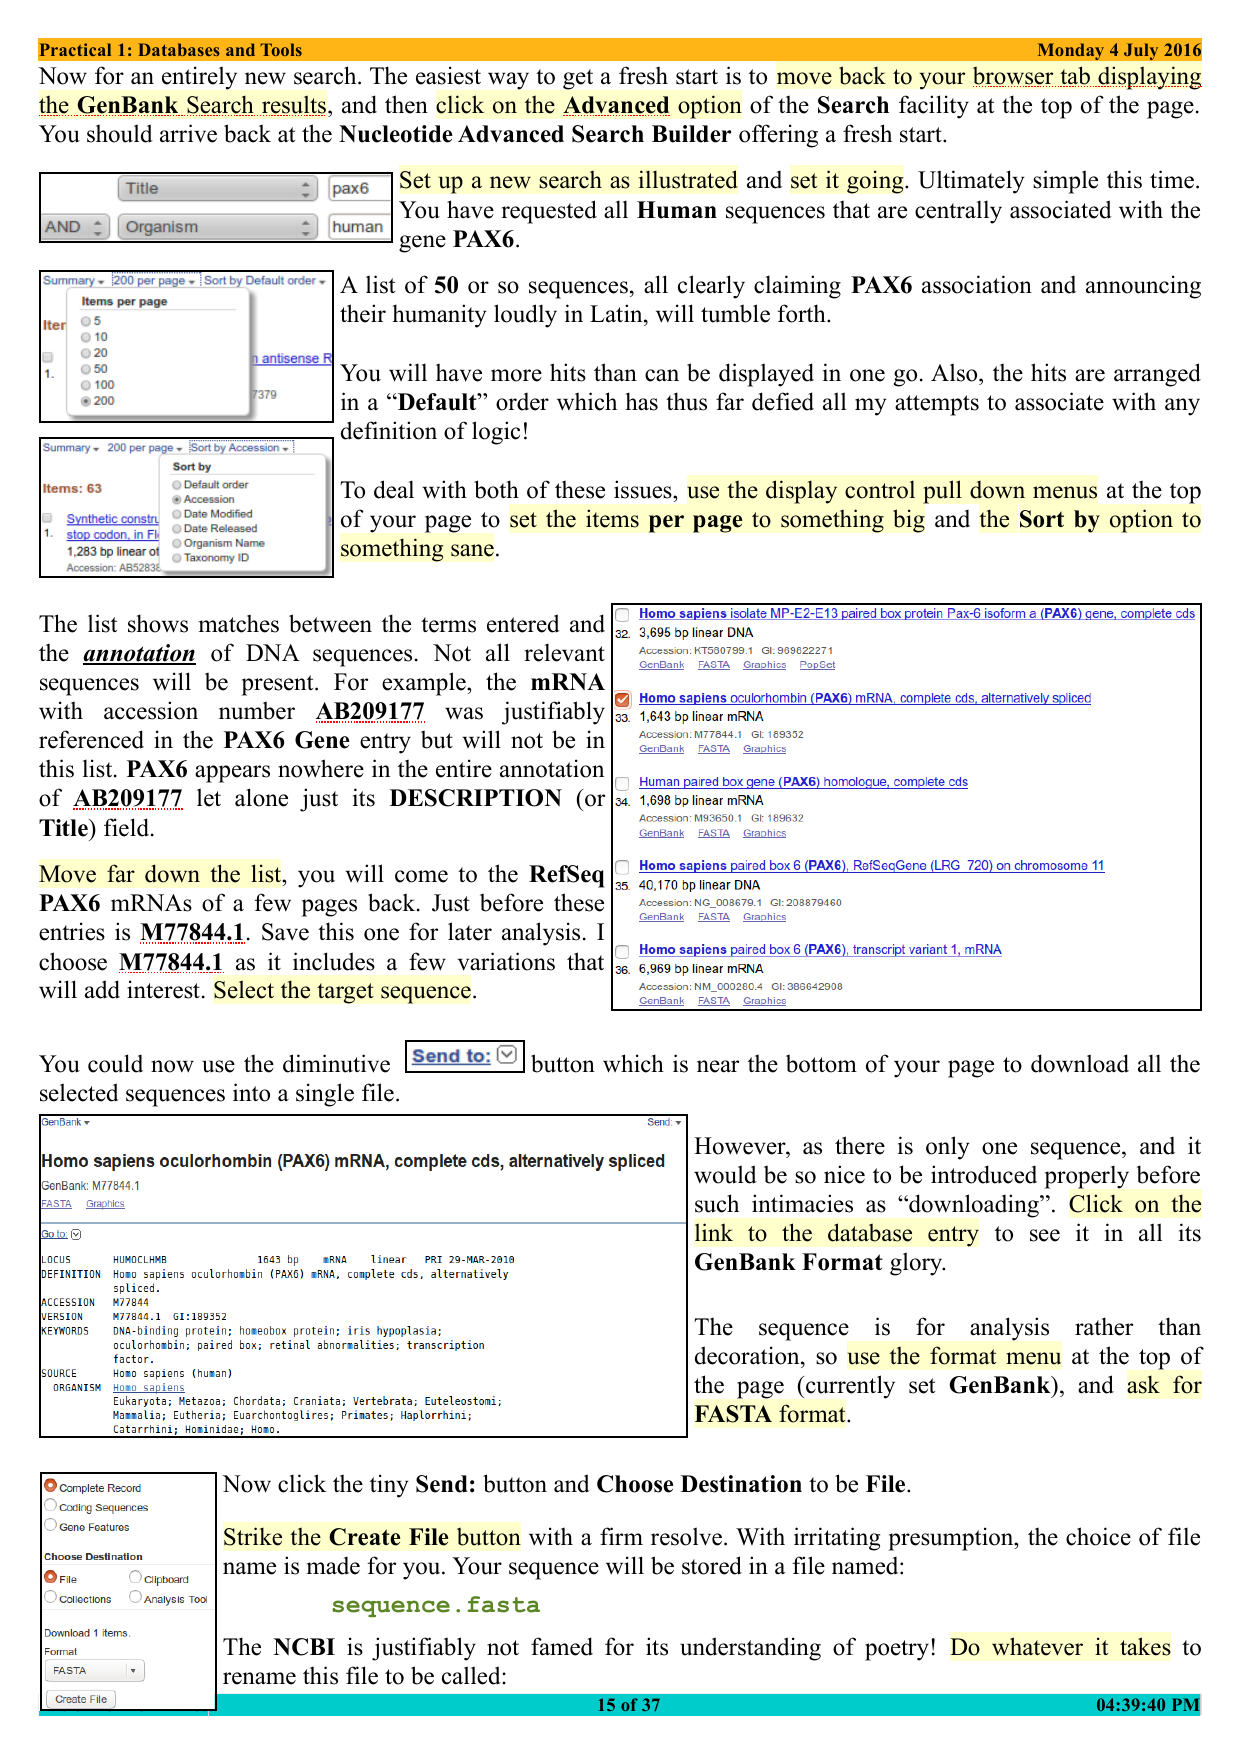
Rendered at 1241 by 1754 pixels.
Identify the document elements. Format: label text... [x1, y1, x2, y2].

text The list shows matches between the terms entered and the annotation of DNA sequences. Not all relevant sequences will be present. For example, the mRNA with accession number AB209177 was justifiably referenced in the PAX6 Gene entry but will not be in this list. PAX6 appears nowhere in the entire annotation of AB209177 let alone just its DESCRIPTION (or Title) field. [38, 609, 611, 841]
text Move far down the list, you will come to the RefSeq PAX6 mRNAs of a few pages back. Just before these entries is M77844.1. Save this one for later analysis. I choose M77844.1 as it includes a few variations that will add interest. Select the target sequence. [38, 859, 611, 1004]
picture [41, 272, 332, 421]
text The sequence is for analysis rather than decoration, so use the format menu at the top of the page (currently set GenBank), and ask for FASTA format. [688, 1312, 1202, 1428]
text A list of 50 or so sequences, all clearly claiming PAX6 association and announcing their humanity loudly in Latin, will tumble forth. [334, 270, 1202, 328]
picture [41, 1116, 686, 1436]
text Now for an entirely new search. The easiest way to get a fresh start is to move back to your browser tab displaying the GenBank Search results, and then click on the Advanced option of the Search facility at the top of the page. You should arrive back at the Nucleotide Advanced Search Builder offering a fresh start. [38, 61, 1202, 148]
picture [42, 1474, 215, 1709]
text To deal with both of these issues, use the display control pull down menus at the top of your page to set the items per page to something big and the Sort by option to something sane. [334, 474, 1202, 562]
picture [41, 174, 391, 241]
text You will have more hits than can be displayed in one go. Also, the hits are arranged in a “Default” order which has thus far defied all my attempts to associate with any definition of logic! [38, 358, 1202, 445]
text However, as there is only one sequence, and it would be so nice to be introduced properly before such intimacies as “downloading”. Click on the link to the database entry to see it in all its GenBank Format glory. [688, 1131, 1202, 1276]
text The NCBI is justifiably not famed for its understanding of poetry! Do whatever it takes to rename this file to be called: [217, 1632, 1202, 1690]
picture [407, 1042, 523, 1071]
text Strike the Create File button with a firm resolve. With irritating presumption, the choice of file name is made for you. Your sequence will be stored in a file named: [217, 1522, 1202, 1580]
picture [613, 605, 1200, 1009]
text Set up a new search as illustrated and set it going. Ultimately simple this time. You have requested all Human sequences that are centrally associated with the gene PAX6. [38, 165, 1202, 253]
text sequence.fasta [217, 1592, 1202, 1620]
text You could now use the diminutive button which is near the bottom of your page to download all the selected sequences into a single file. [38, 1040, 1202, 1107]
text Now click the tiny Send: button and Choose Destination to be File. [38, 1469, 1202, 1711]
picture [41, 439, 332, 576]
